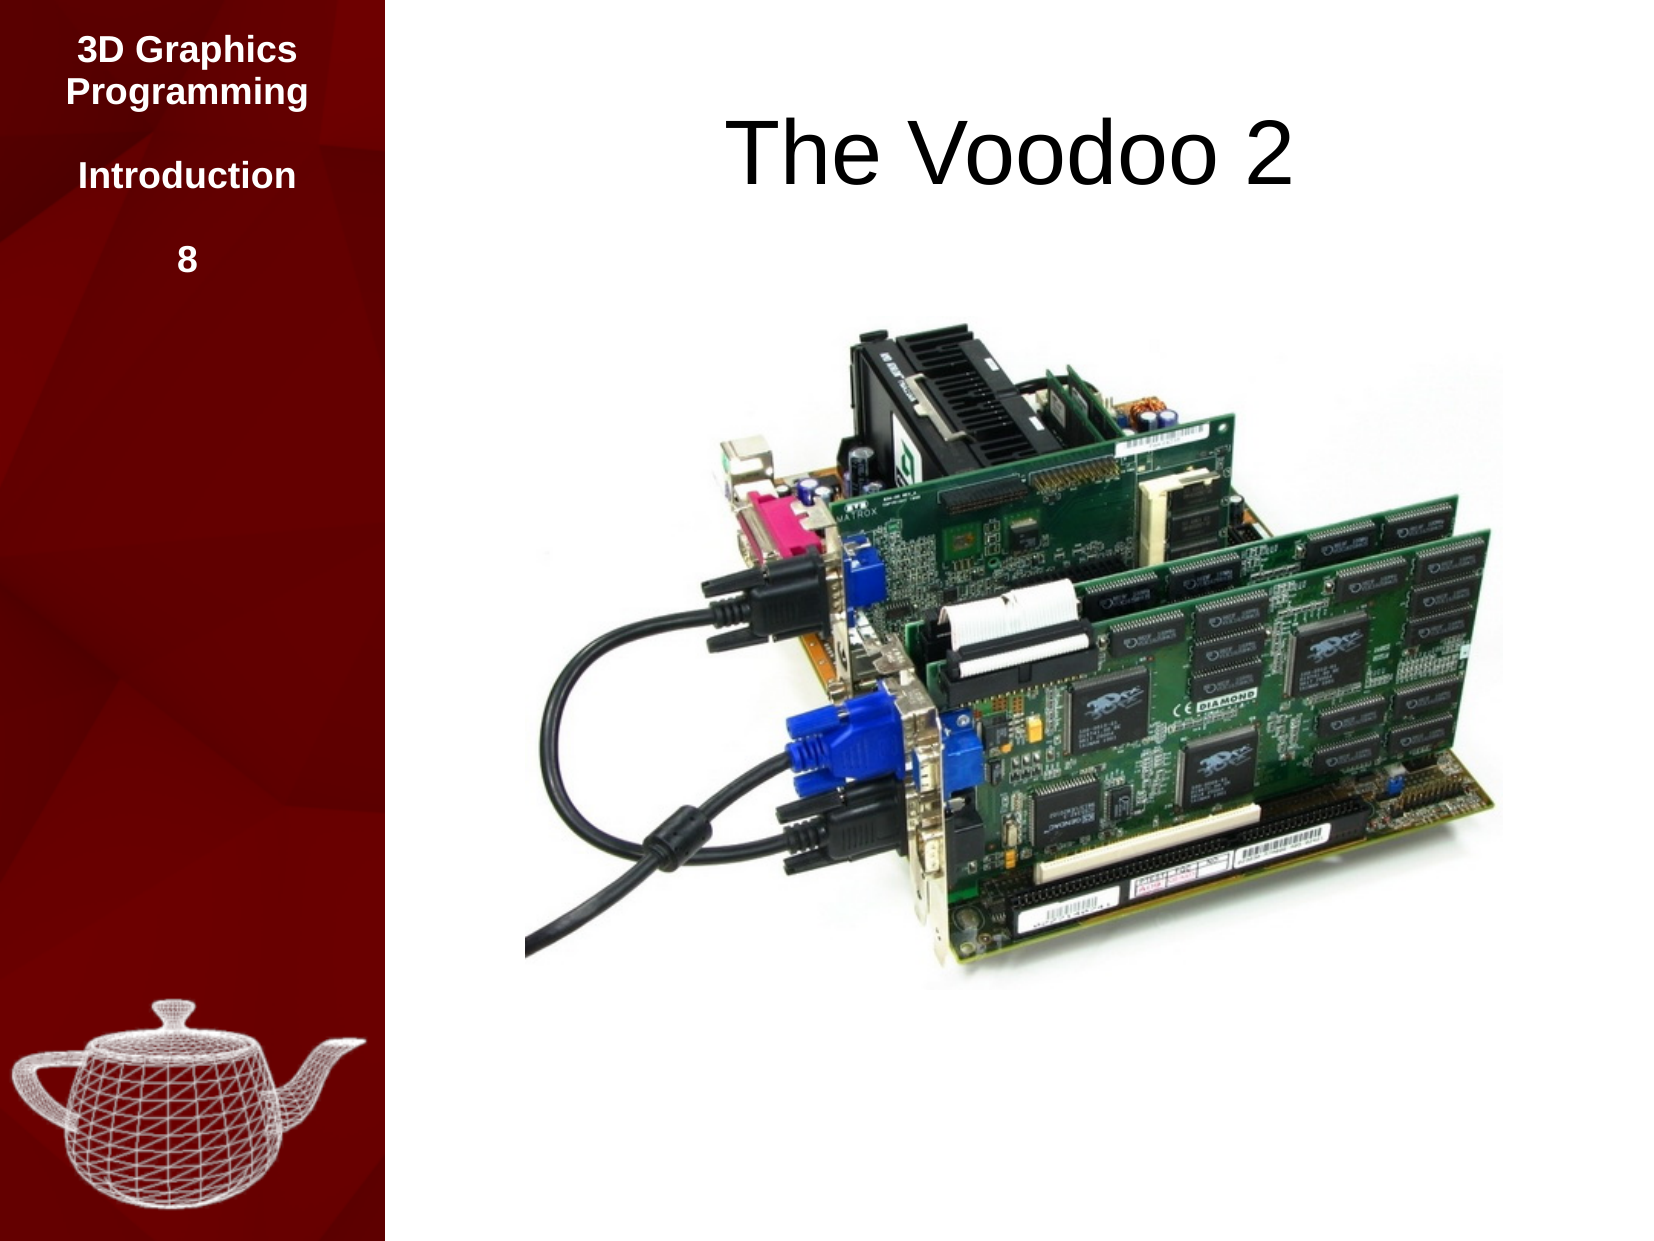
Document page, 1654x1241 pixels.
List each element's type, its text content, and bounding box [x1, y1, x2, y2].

picture [0, 0, 385, 1241]
title The Voodoo 2 [450, 49, 1571, 257]
picture [525, 316, 1503, 991]
